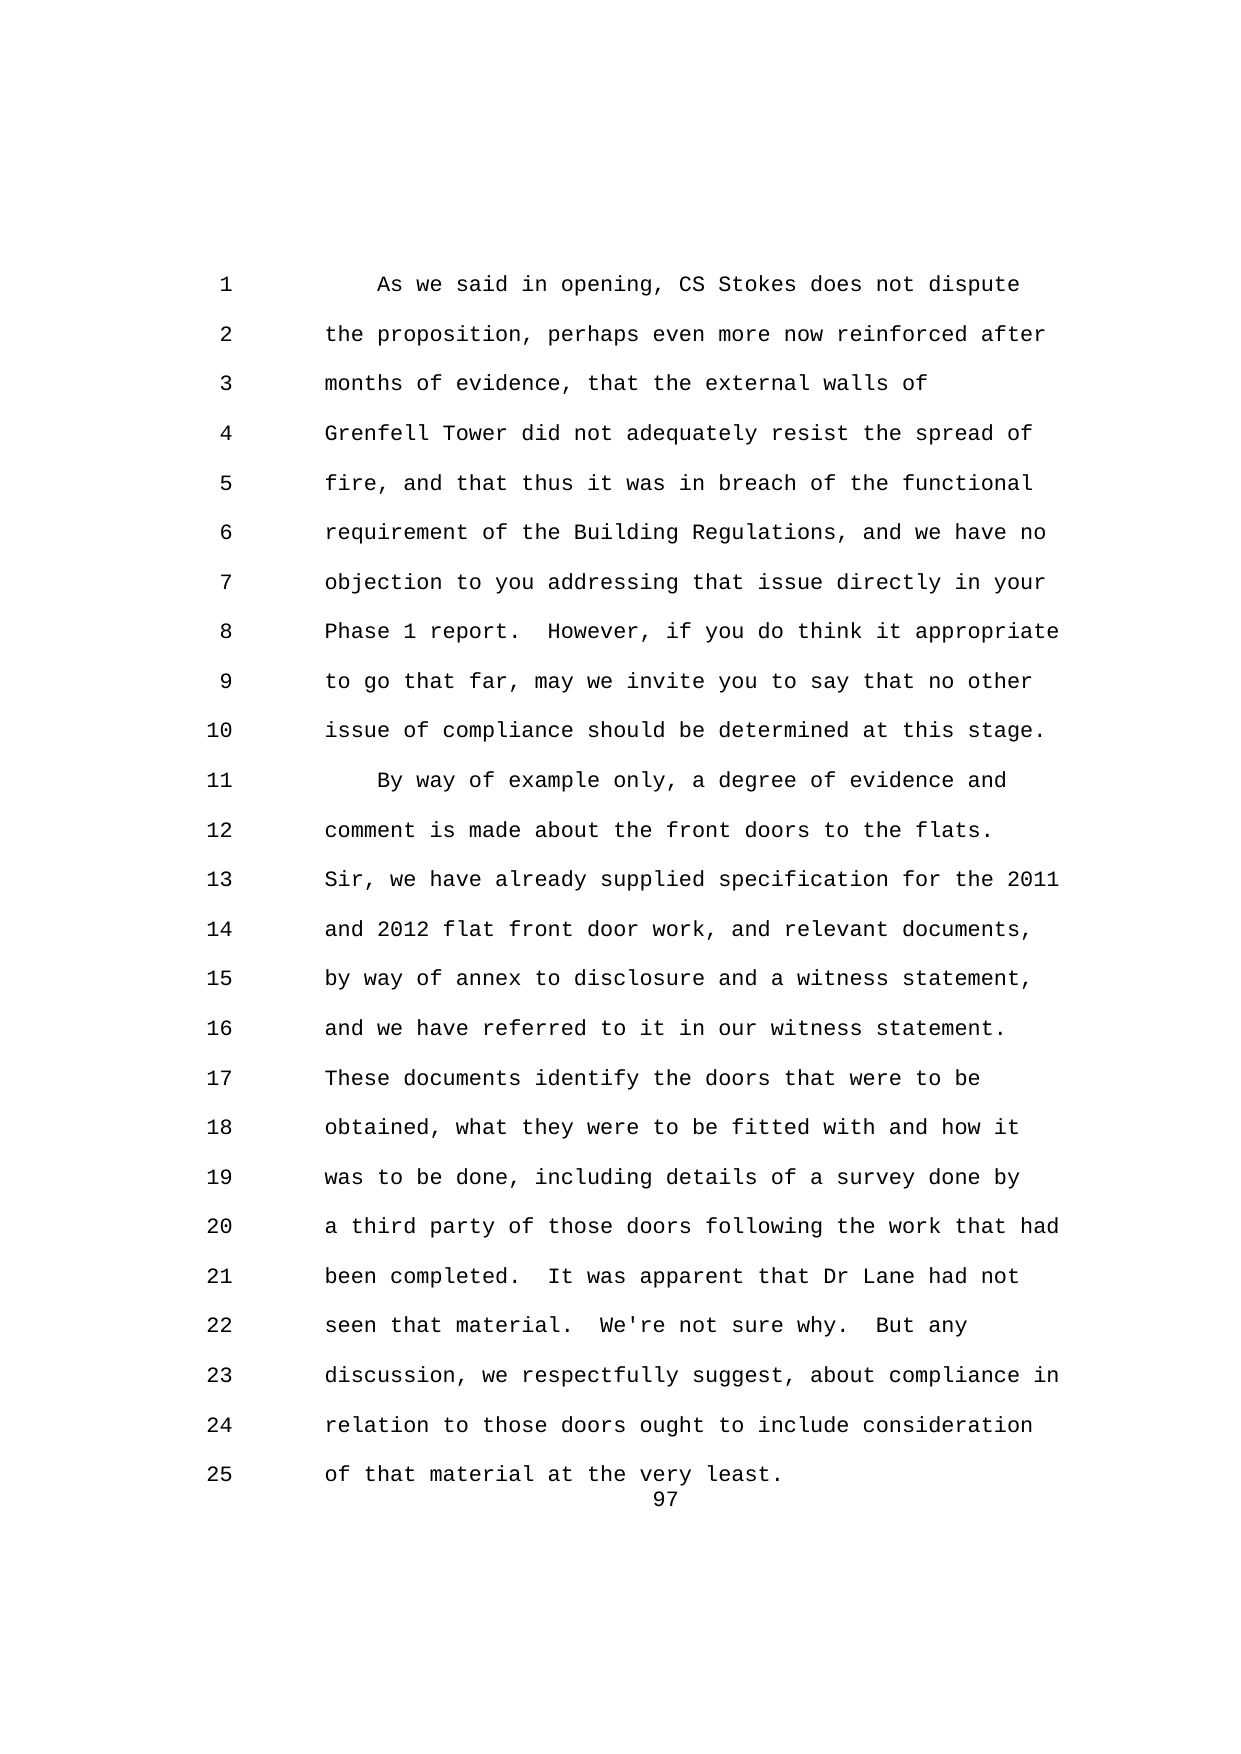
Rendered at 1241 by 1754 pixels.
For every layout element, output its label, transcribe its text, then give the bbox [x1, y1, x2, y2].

text 19 was to be done, including details of a survey done by [75, 1166, 1165, 1191]
text 21 been completed. It was apparent that Dr Lane had not [75, 1265, 1165, 1290]
text 13 Sir, we have already supplied specification for the 2011 [75, 868, 1165, 893]
text 18 obtained, what they were to be fitted with and how it [75, 1116, 1165, 1141]
text 97 [75, 1488, 1165, 1513]
text 9 to go that far, may we invite you to say that no other [75, 670, 1165, 695]
text 15 by way of annex to disclosure and a witness statement, [75, 967, 1165, 992]
text 4 Grenfell Tower did not adequately resist the spread of [75, 422, 1165, 447]
text 6 requirement of the Building Regulations, and we have no [75, 521, 1165, 546]
text 1 As we said in opening, CS Stokes does not dispute [75, 273, 1165, 298]
text 7 objection to you addressing that issue directly in your [75, 571, 1165, 596]
text 24 relation to those doors ought to include consideration [75, 1414, 1165, 1438]
text 10 issue of compliance should be determined at this stage. [75, 719, 1165, 744]
text 2 the proposition, perhaps even more now reinforced after [75, 323, 1165, 348]
text 23 discussion, we respectfully suggest, about compliance in [75, 1364, 1165, 1389]
text 22 seen that material. We're not sure why. But any [75, 1314, 1165, 1339]
text 8 Phase 1 report. However, if you do think it appropriate [75, 620, 1165, 645]
text 5 fire, and that thus it was in breach of the functional [75, 472, 1165, 496]
text 14 and 2012 flat front door work, and relevant documents, [75, 918, 1165, 943]
text 3 months of evidence, that the external walls of [75, 372, 1165, 397]
text 17 These documents identify the doors that were to be [75, 1067, 1165, 1091]
text 25 of that material at the very least. [75, 1463, 1165, 1488]
text 12 comment is made about the front doors to the flats. [75, 819, 1165, 843]
text 20 a third party of those doors following the work that had [75, 1215, 1165, 1240]
text 16 and we have referred to it in our witness statement. [75, 1017, 1165, 1042]
text 11 By way of example only, a degree of evidence and [75, 769, 1165, 794]
